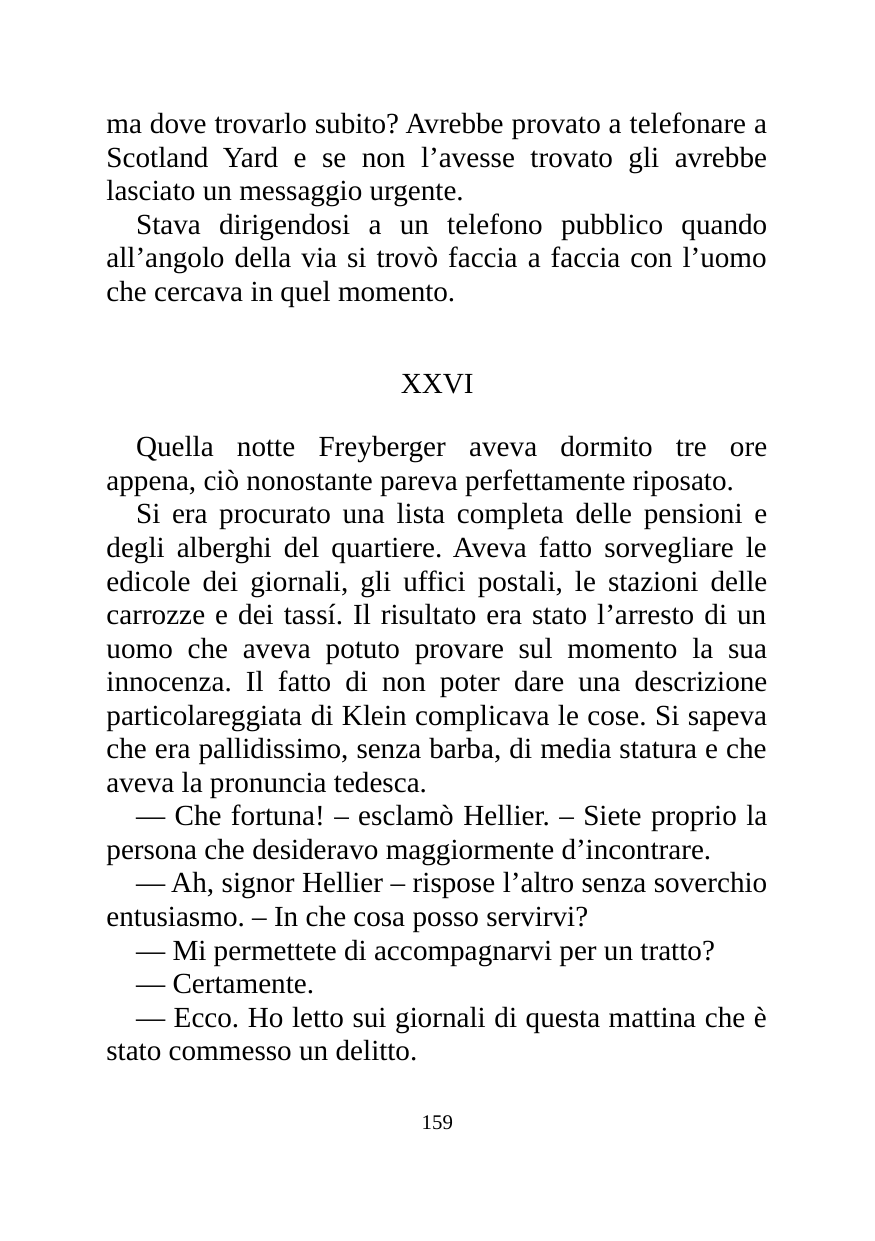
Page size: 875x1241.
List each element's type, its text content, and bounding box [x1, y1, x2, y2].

subtitle XXVI [106, 367, 768, 400]
text — Certamente. [106, 966, 768, 1000]
text Quella notte Freyberger aveva dormito tre ore appena, ciò nonostante pareva perfettamente riposato. [106, 429, 768, 497]
text — Ah, signor Hellier – rispose l’altro senza soverchio entusiasmo. – In che cosa posso servirvi? [106, 866, 768, 933]
text — Mi permettete di accompagnarvi per un tratto? [106, 933, 768, 966]
text — Ecco. Ho letto sui giornali di questa mattina che è stato commesso un delitto. [106, 1000, 768, 1067]
text Si era procurato una lista completa delle pensioni e degli alberghi del quartiere. Aveva fatto sorvegliare le edicole dei giornali, gli uffici postali, le stazioni delle carrozze e dei tassí. Il risultato era stato l’arresto di un uomo che aveva potuto provare sul momento la sua innocenza. Il fatto di non poter dare una descrizione particolareggiata di Klein complicava le cose. Si sapeva che era pallidissimo, senza barba, di media statura e che aveva la pronuncia tedesca. [106, 497, 768, 798]
text Stava dirigendosi a un telefono pubblico quando all’angolo della via si trovò faccia a faccia con l’uomo che cercava in quel momento. [106, 207, 768, 307]
text — Che fortuna! – esclamò Hellier. – Siete proprio la persona che desideravo maggiormente d’incontrare. [106, 798, 768, 866]
text ma dove trovarlo subito? Avrebbe provato a telefonare a Scotland Yard e se non l’avesse trovato gli avrebbe lasciato un messaggio urgente. [106, 106, 768, 207]
